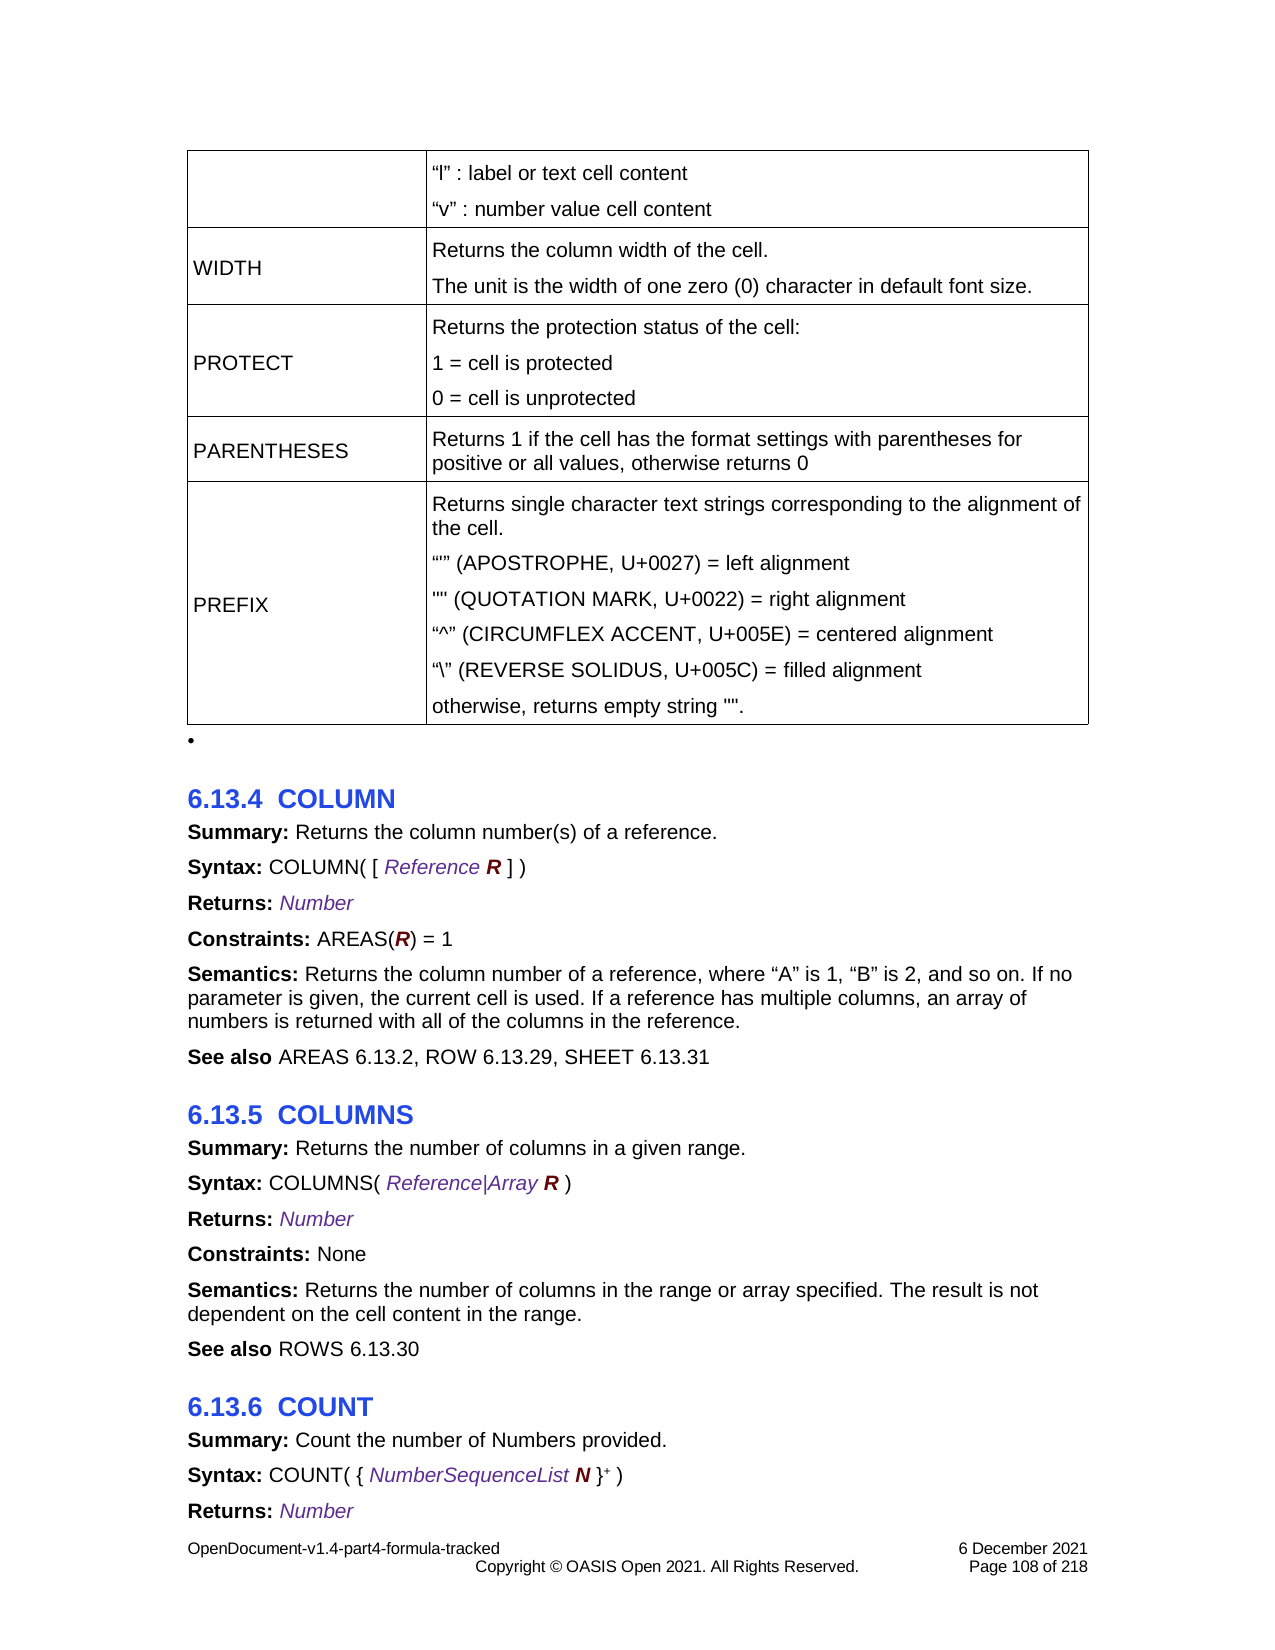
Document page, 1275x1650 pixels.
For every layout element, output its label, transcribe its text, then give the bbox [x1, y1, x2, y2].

text Returns: Number [187, 1499, 1088, 1523]
text Constraints: AREAS(R) = 1 [187, 927, 1088, 951]
text Summary: Returns the number of columns in a given range. [187, 1136, 1088, 1159]
table_cell Returns the column width of the cell. The unit is the width of one zero (0) character in default font size. [427, 228, 1088, 303]
subtitle COLUMNS [187, 1100, 1088, 1130]
text Summary: Count the number of Numbers provided. [187, 1428, 1088, 1452]
table_cell Returns the protection status of the cell: 1 = cell is protected 0 = cell is unprotected [427, 305, 1088, 416]
text Returns: Number [187, 891, 1088, 915]
text See also AREAS 6.13.2, ROW 6.13.29, SHEET 6.13.31 [187, 1045, 1088, 1069]
text See also ROWS 6.13.30 [187, 1338, 1088, 1361]
table_cell Returns 1 if the cell has the format settings with parentheses for positive or all values, otherwise returns 0 [427, 417, 1088, 481]
text Syntax: COUNT( { NumberSequenceList N }+ ) [187, 1464, 1088, 1487]
table_cell Returns single character text strings corresponding to the alignment of the cell. “'” (APOSTROPHE, U+0027) = left alignment '"' (QUOTATION MARK, U+0022) = right alignment “^” (CIRCUMFLEX ACCENT, U+005E) = centered alignment “\” (REVERSE SOLIDUS, U+005C) = filled alignment otherwise, returns empty string "". [427, 482, 1088, 723]
subtitle COUNT [187, 1392, 1088, 1422]
text Constraints: None [187, 1243, 1088, 1266]
subtitle COLUMN [187, 784, 1088, 814]
table_cell [188, 151, 426, 227]
table_cell WIDTH [188, 228, 426, 303]
text Summary: Returns the column number(s) of a reference. [187, 820, 1088, 844]
text Semantics: Returns the column number of a reference, where “A” is 1, “B” is 2, and so on. If no parameter is given, the current cell is used. If a reference has multiple columns, an array of numbers is returned with all of the columns in the reference. [187, 963, 1088, 1033]
table_cell PREFIX [188, 482, 426, 723]
table_cell PARENTHESES [188, 417, 426, 481]
table_cell “l” : label or text cell content “v” : number value cell content [427, 151, 1088, 227]
text Semantics: Returns the number of columns in the range or array specified. The result is not dependent on the cell content in the range. [187, 1278, 1088, 1326]
text Returns: Number [187, 1207, 1088, 1231]
table_cell PROTECT [188, 305, 426, 416]
text Syntax: COLUMNS( Reference|Array R ) [187, 1172, 1088, 1195]
text Syntax: COLUMN( [ Reference R ] ) [187, 856, 1088, 879]
